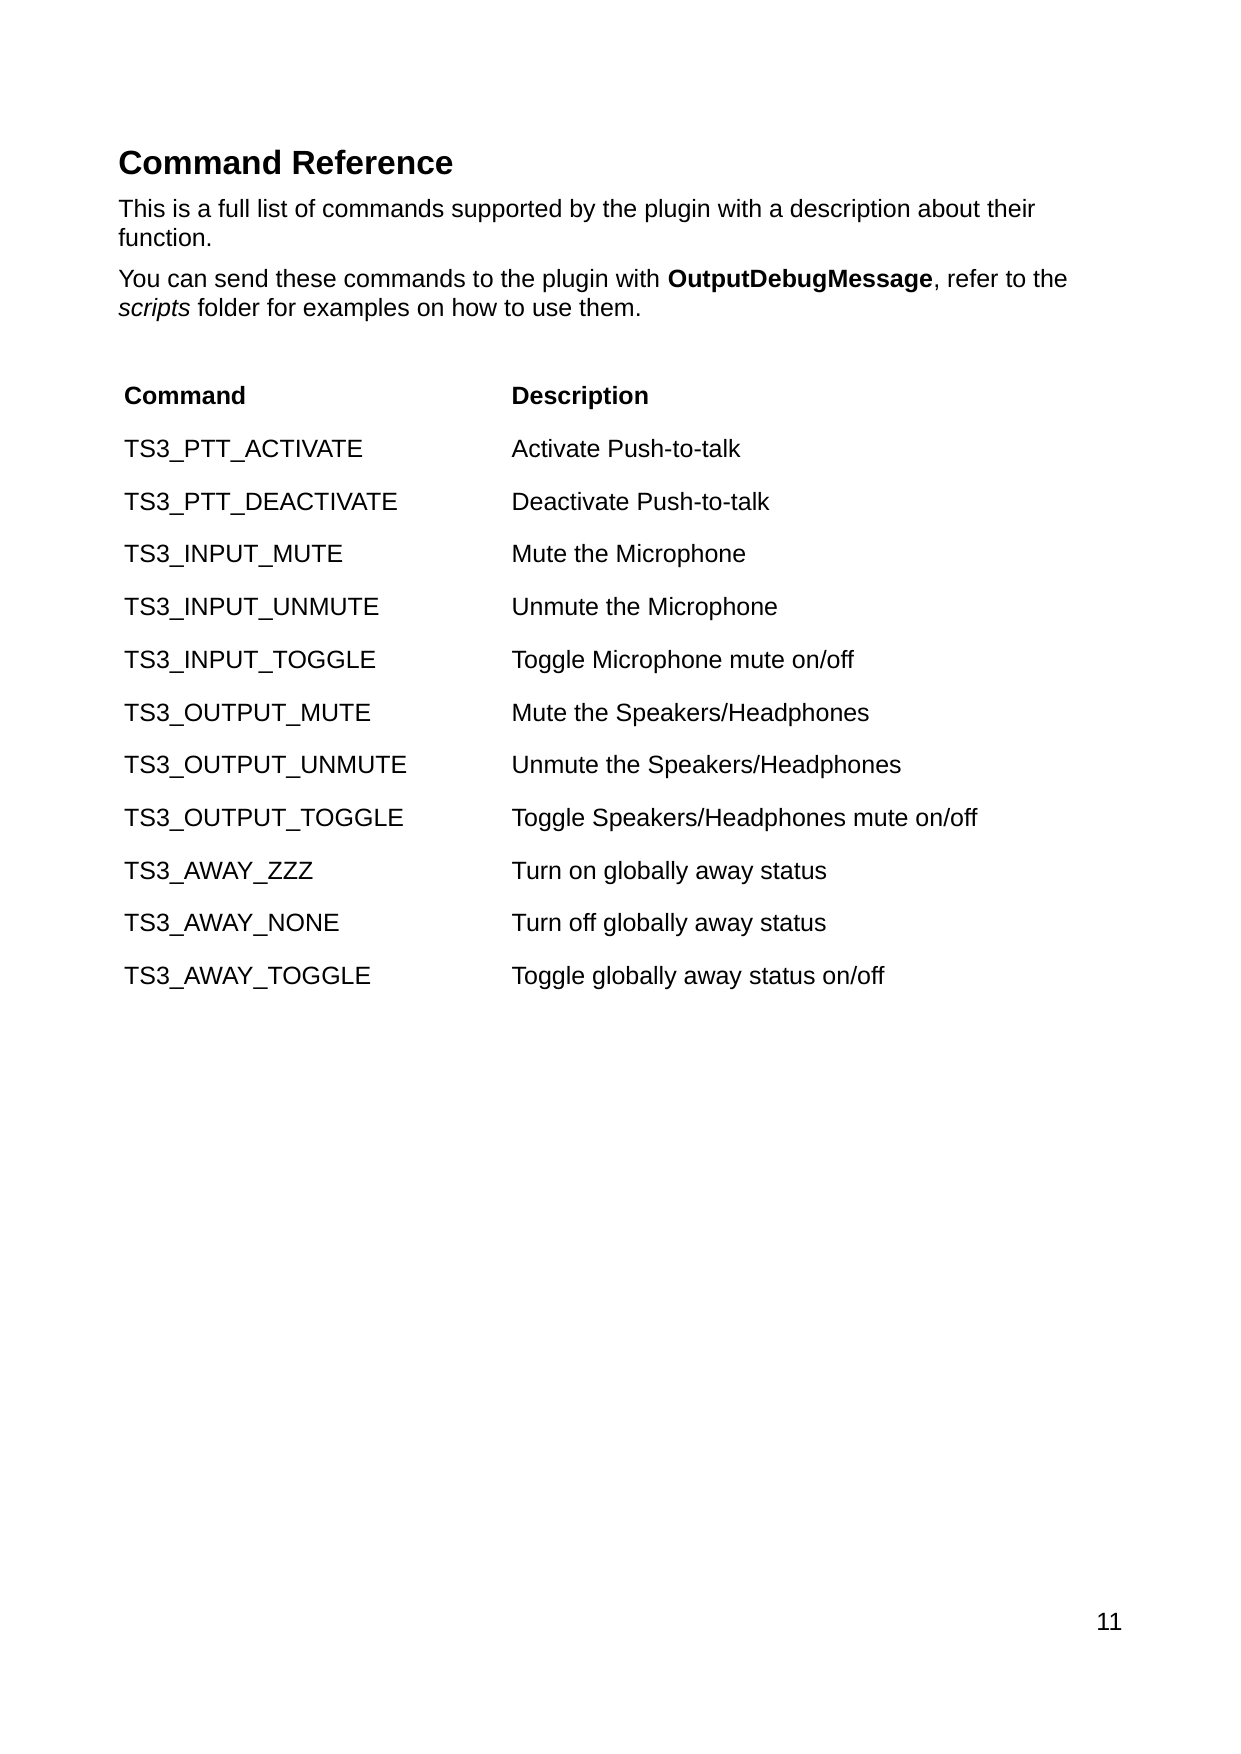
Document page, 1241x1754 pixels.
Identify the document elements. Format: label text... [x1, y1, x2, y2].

table_cell TS3_OUTPUT_TOGGLE [118, 797, 506, 850]
table_cell TS3_INPUT_TOGGLE [118, 639, 506, 692]
table_cell TS3_AWAY_TOGGLE [118, 955, 506, 1008]
table_cell TS3_PTT_DEACTIVATE [118, 481, 506, 534]
subtitle Command Reference [118, 143, 1122, 182]
table_cell TS3_OUTPUT_MUTE [118, 692, 506, 744]
table_cell Mute the Microphone [506, 534, 1123, 586]
table_cell Toggle Microphone mute on/off [506, 639, 1123, 692]
table_cell Unmute the Microphone [506, 586, 1123, 639]
table_cell TS3_PTT_ACTIVATE [118, 428, 506, 481]
table_cell Turn on globally away status [506, 850, 1123, 903]
table_cell TS3_AWAY_ZZZ [118, 850, 506, 903]
table_cell Deactivate Push-to-talk [506, 481, 1123, 534]
table_cell Activate Push-to-talk [506, 428, 1123, 481]
table_cell Unmute the Speakers/Headphones [506, 745, 1123, 797]
table_cell Mute the Speakers/Headphones [506, 692, 1123, 744]
text This is a full list of commands supported by the plugin with a description about their function. [118, 194, 1122, 252]
table_cell Turn off globally away status [506, 903, 1123, 955]
table_cell TS3_INPUT_UNMUTE [118, 586, 506, 639]
table_header Description [506, 376, 1123, 428]
text You can send these commands to the plugin with OutputDebugMessage, refer to the scripts folder for examples on how to use them. [118, 264, 1122, 322]
table_cell Toggle Speakers/Headphones mute on/off [506, 797, 1123, 850]
table_cell TS3_AWAY_NONE [118, 903, 506, 955]
table_cell TS3_INPUT_MUTE [118, 534, 506, 586]
table_header Command [118, 376, 506, 428]
table_cell Toggle globally away status on/off [506, 955, 1123, 1008]
table_cell TS3_OUTPUT_UNMUTE [118, 745, 506, 797]
